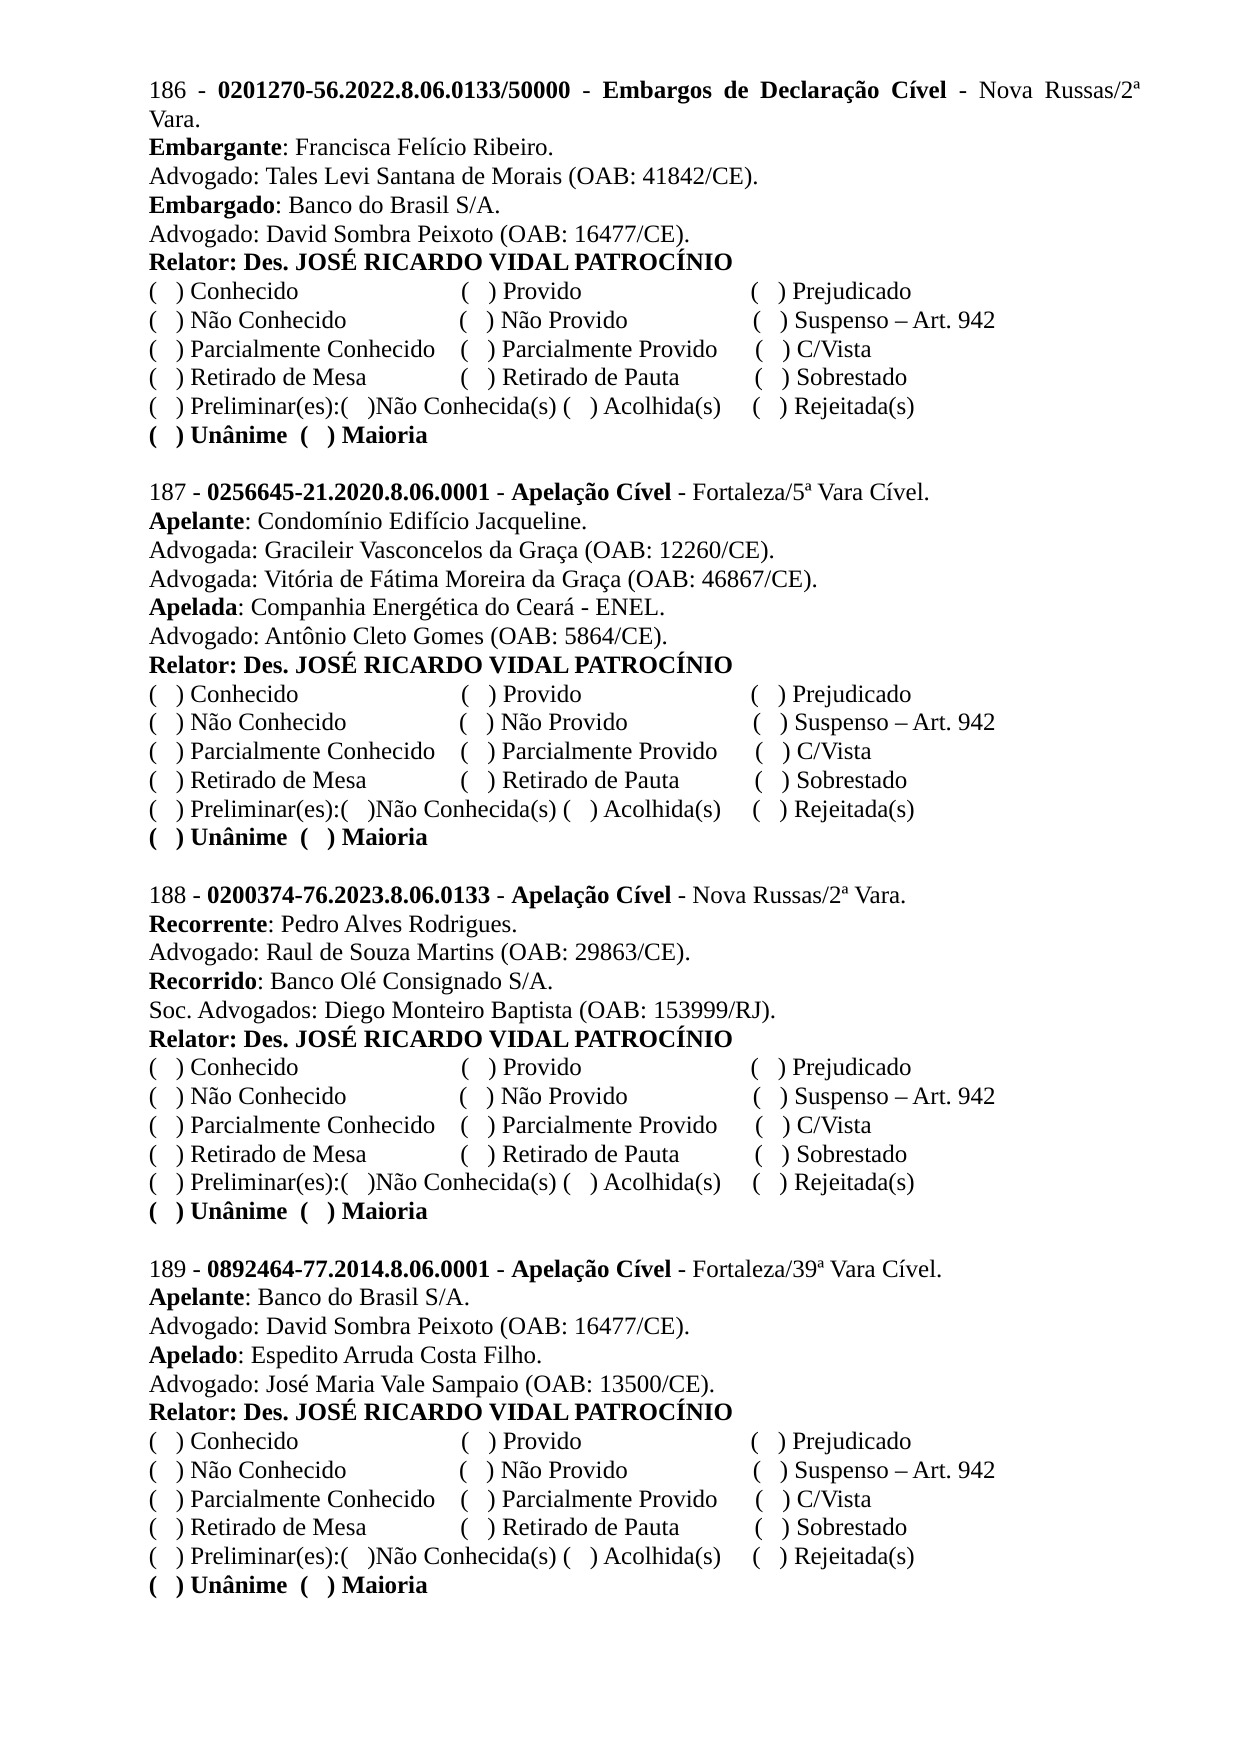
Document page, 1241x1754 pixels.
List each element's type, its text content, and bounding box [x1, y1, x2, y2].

text ( ) Não Conhecido ( ) Não Provido ( ) Suspenso – Art. 942 [148, 305, 1158, 334]
text ( ) Retirado de Mesa ( ) Retirado de Pauta ( ) Sobrestado [148, 765, 1158, 794]
text 187 - 0256645-21.2020.8.06.0001 - Apelação Cível - Fortaleza/5ª Vara Cível. [148, 477, 1141, 506]
text ( ) Unânime ( ) Maioria [148, 822, 1158, 851]
text ( ) Parcialmente Conhecido ( ) Parcialmente Provido ( ) C/Vista [148, 1110, 1158, 1139]
text ( ) Conhecido ( ) Provido ( ) Prejudicado [148, 1426, 1141, 1455]
text Recorrente: Pedro Alves Rodrigues. [148, 909, 1141, 937]
text ( ) Não Conhecido ( ) Não Provido ( ) Suspenso – Art. 942 [148, 1081, 1158, 1110]
text Relator: Des. JOSÉ RICARDO VIDAL PATROCÍNIO [148, 1024, 1141, 1052]
text Advogado: David Sombra Peixoto (OAB: 16477/CE). [148, 1311, 1141, 1340]
text ( ) Preliminar(es):( )Não Conhecida(s) ( ) Acolhida(s) ( ) Rejeitada(s) [148, 794, 1158, 822]
text Advogada: Gracileir Vasconcelos da Graça (OAB: 12260/CE). [148, 535, 1141, 564]
text Relator: Des. JOSÉ RICARDO VIDAL PATROCÍNIO [148, 247, 1141, 276]
text Embargante: Francisca Felício Ribeiro. [148, 132, 1141, 161]
text ( ) Retirado de Mesa ( ) Retirado de Pauta ( ) Sobrestado [148, 1139, 1158, 1167]
text ( ) Parcialmente Conhecido ( ) Parcialmente Provido ( ) C/Vista [148, 736, 1158, 765]
text Advogada: Vitória de Fátima Moreira da Graça (OAB: 46867/CE). [148, 564, 1141, 592]
text 188 - 0200374-76.2023.8.06.0133 - Apelação Cível - Nova Russas/2ª Vara. [148, 880, 1141, 909]
text Embargado: Banco do Brasil S/A. [148, 190, 1141, 219]
text Recorrido: Banco Olé Consignado S/A. [148, 966, 1141, 995]
text ( ) Conhecido ( ) Provido ( ) Prejudicado [148, 679, 1141, 707]
text Advogado: David Sombra Peixoto (OAB: 16477/CE). [148, 219, 1141, 247]
text Apelada: Companhia Energética do Ceará - ENEL. [148, 592, 1141, 621]
text Apelado: Espedito Arruda Costa Filho. [148, 1340, 1141, 1369]
text ( ) Unânime ( ) Maioria [148, 1196, 1158, 1225]
text ( ) Unânime ( ) Maioria [148, 1570, 1158, 1599]
text 186 - 0201270-56.2022.8.06.0133/50000 - Embargos de Declaração Cível - Nova Russas/2ª Vara. [148, 75, 1141, 132]
text ( ) Unânime ( ) Maioria [148, 420, 1158, 449]
text Soc. Advogados: Diego Monteiro Baptista (OAB: 153999/RJ). [148, 995, 1141, 1024]
text Advogado: Antônio Cleto Gomes (OAB: 5864/CE). [148, 621, 1141, 650]
text Advogado: Tales Levi Santana de Morais (OAB: 41842/CE). [148, 161, 1141, 190]
text ( ) Preliminar(es):( )Não Conhecida(s) ( ) Acolhida(s) ( ) Rejeitada(s) [148, 1167, 1158, 1196]
text ( ) Parcialmente Conhecido ( ) Parcialmente Provido ( ) C/Vista [148, 334, 1158, 362]
text ( ) Conhecido ( ) Provido ( ) Prejudicado [148, 276, 1141, 305]
text Relator: Des. JOSÉ RICARDO VIDAL PATROCÍNIO [148, 650, 1141, 679]
text ( ) Conhecido ( ) Provido ( ) Prejudicado [148, 1052, 1141, 1081]
text 189 - 0892464-77.2014.8.06.0001 - Apelação Cível - Fortaleza/39ª Vara Cível. [148, 1254, 1141, 1282]
text ( ) Não Conhecido ( ) Não Provido ( ) Suspenso – Art. 942 [148, 707, 1158, 736]
text Relator: Des. JOSÉ RICARDO VIDAL PATROCÍNIO [148, 1397, 1141, 1426]
text Apelante: Condomínio Edifício Jacqueline. [148, 506, 1141, 535]
text ( ) Retirado de Mesa ( ) Retirado de Pauta ( ) Sobrestado [148, 1512, 1158, 1541]
text Advogado: José Maria Vale Sampaio (OAB: 13500/CE). [148, 1369, 1141, 1397]
text ( ) Preliminar(es):( )Não Conhecida(s) ( ) Acolhida(s) ( ) Rejeitada(s) [148, 391, 1158, 420]
text ( ) Não Conhecido ( ) Não Provido ( ) Suspenso – Art. 942 [148, 1455, 1158, 1484]
text Apelante: Banco do Brasil S/A. [148, 1282, 1141, 1311]
text ( ) Preliminar(es):( )Não Conhecida(s) ( ) Acolhida(s) ( ) Rejeitada(s) [148, 1541, 1158, 1570]
text ( ) Retirado de Mesa ( ) Retirado de Pauta ( ) Sobrestado [148, 362, 1158, 391]
text ( ) Parcialmente Conhecido ( ) Parcialmente Provido ( ) C/Vista [148, 1484, 1158, 1512]
text Advogado: Raul de Souza Martins (OAB: 29863/CE). [148, 937, 1141, 966]
